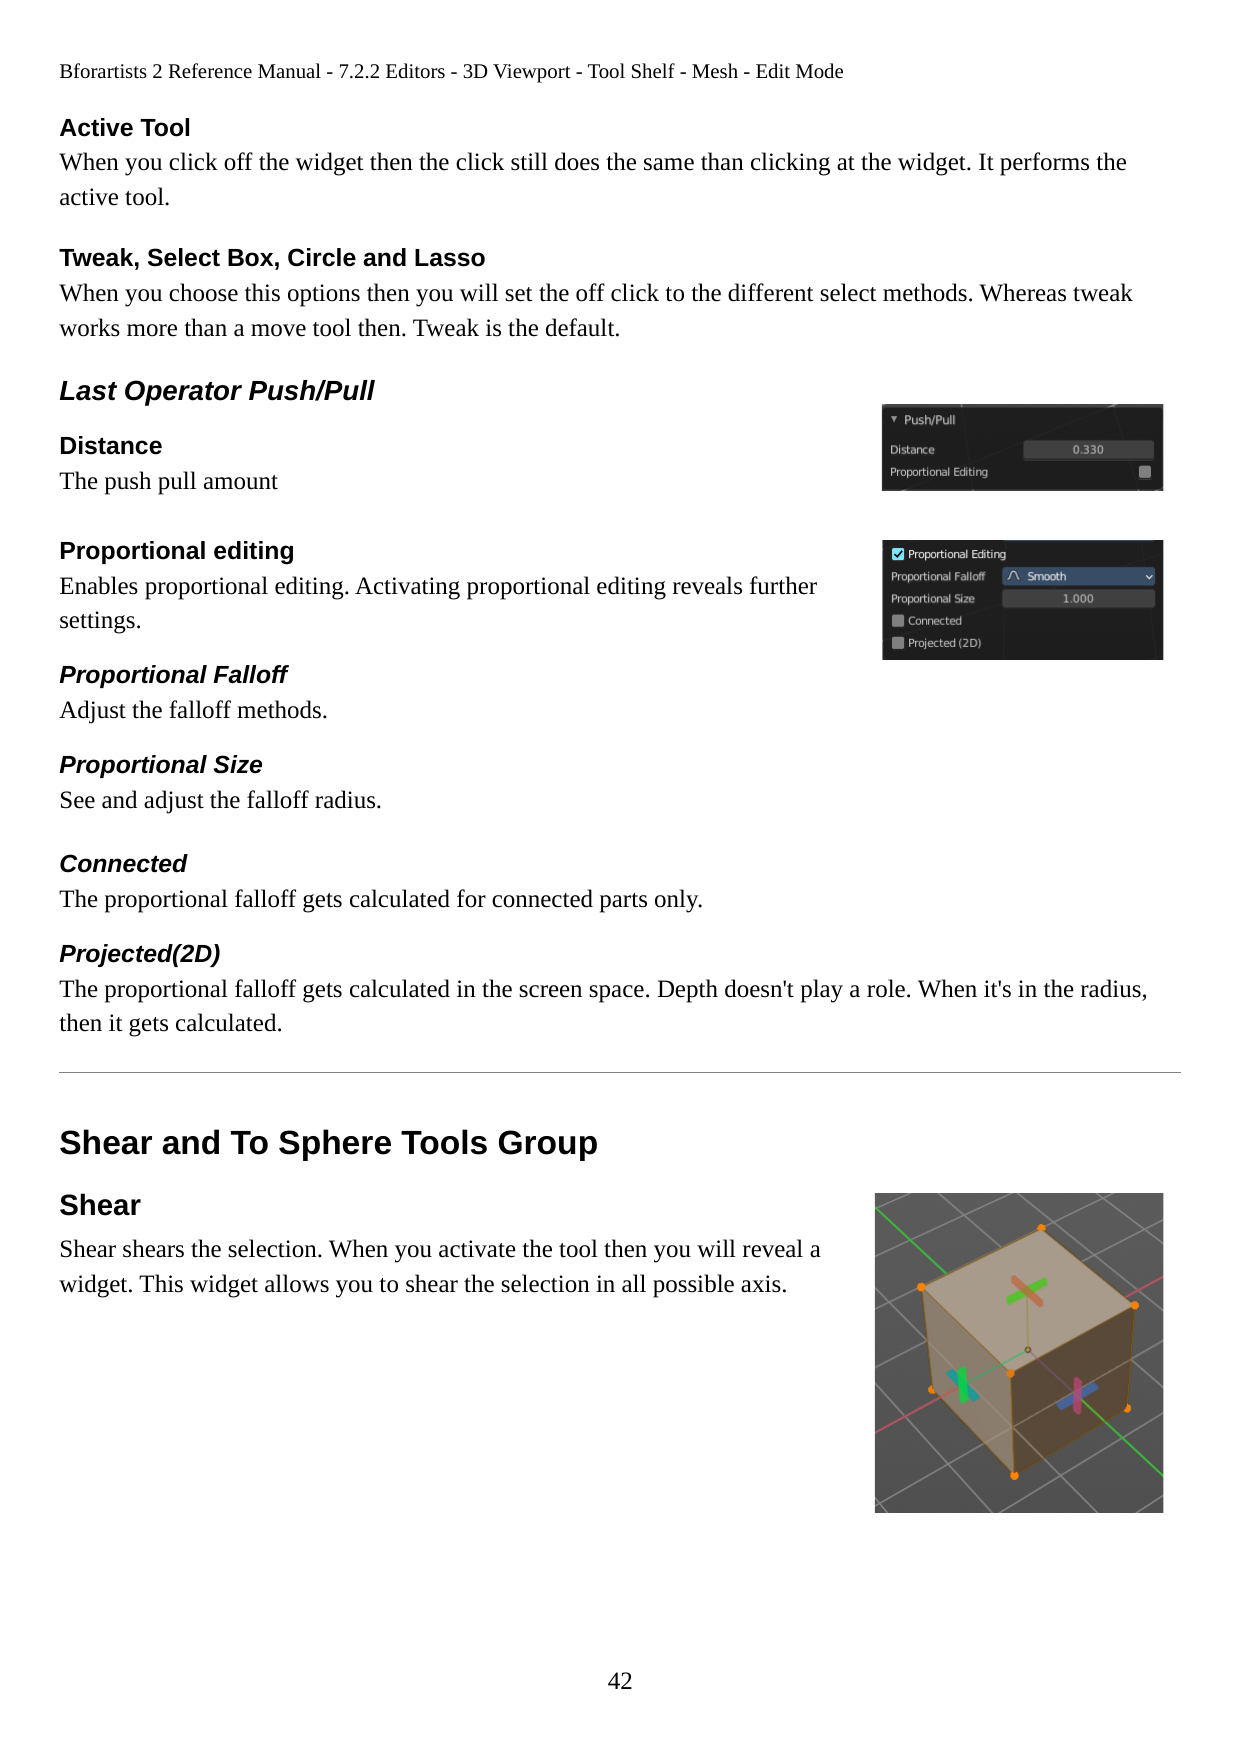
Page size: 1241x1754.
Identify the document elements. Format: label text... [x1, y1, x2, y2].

subtitle Projected(2D) [59, 939, 1181, 968]
subtitle Tweak, Select Box, Circle and Lasso [59, 243, 1181, 272]
subtitle Proportional Size [59, 751, 1181, 779]
subtitle Active Tool [59, 113, 1181, 141]
subtitle [1164, 431, 1181, 460]
text The push pull amount [59, 466, 1181, 495]
subtitle Last Operator Push/Pull [59, 374, 1181, 406]
subtitle Distance [59, 431, 881, 460]
text The proportional falloff gets calculated in the screen space. Depth doesn't play a role. When it's in the radius, then it gets calculated. [59, 974, 1181, 1037]
text Enables proportional editing. Activating proportional editing reveals further settings. [59, 571, 882, 634]
text When you choose this options then you will set the off click to the different select methods. Whereas tweak works more than a move tool then. Tweak is the default. [59, 278, 1181, 341]
subtitle Connected [59, 849, 1181, 878]
text See and adjust the falloff radius. [59, 785, 1181, 814]
picture [874, 1193, 1164, 1513]
text Shear shears the selection. When you activate the tool then you will reveal a widget. This widget allows you to shear the selection in all possible axis. [59, 1234, 874, 1298]
picture [881, 404, 1164, 491]
subtitle Proportional editing [59, 536, 1181, 564]
subtitle Shear and To Sphere Tools Group [59, 1123, 1181, 1161]
picture [882, 540, 1164, 660]
text Adjust the falloff methods. [59, 695, 1181, 724]
text The proportional falloff gets calculated for connected parts only. [59, 884, 1181, 913]
subtitle Proportional Falloff [59, 661, 1181, 689]
text When you click off the widget then the click still does the same than clicking at the widget. It performs the active tool. [59, 147, 1181, 211]
subtitle Shear [59, 1188, 1181, 1222]
